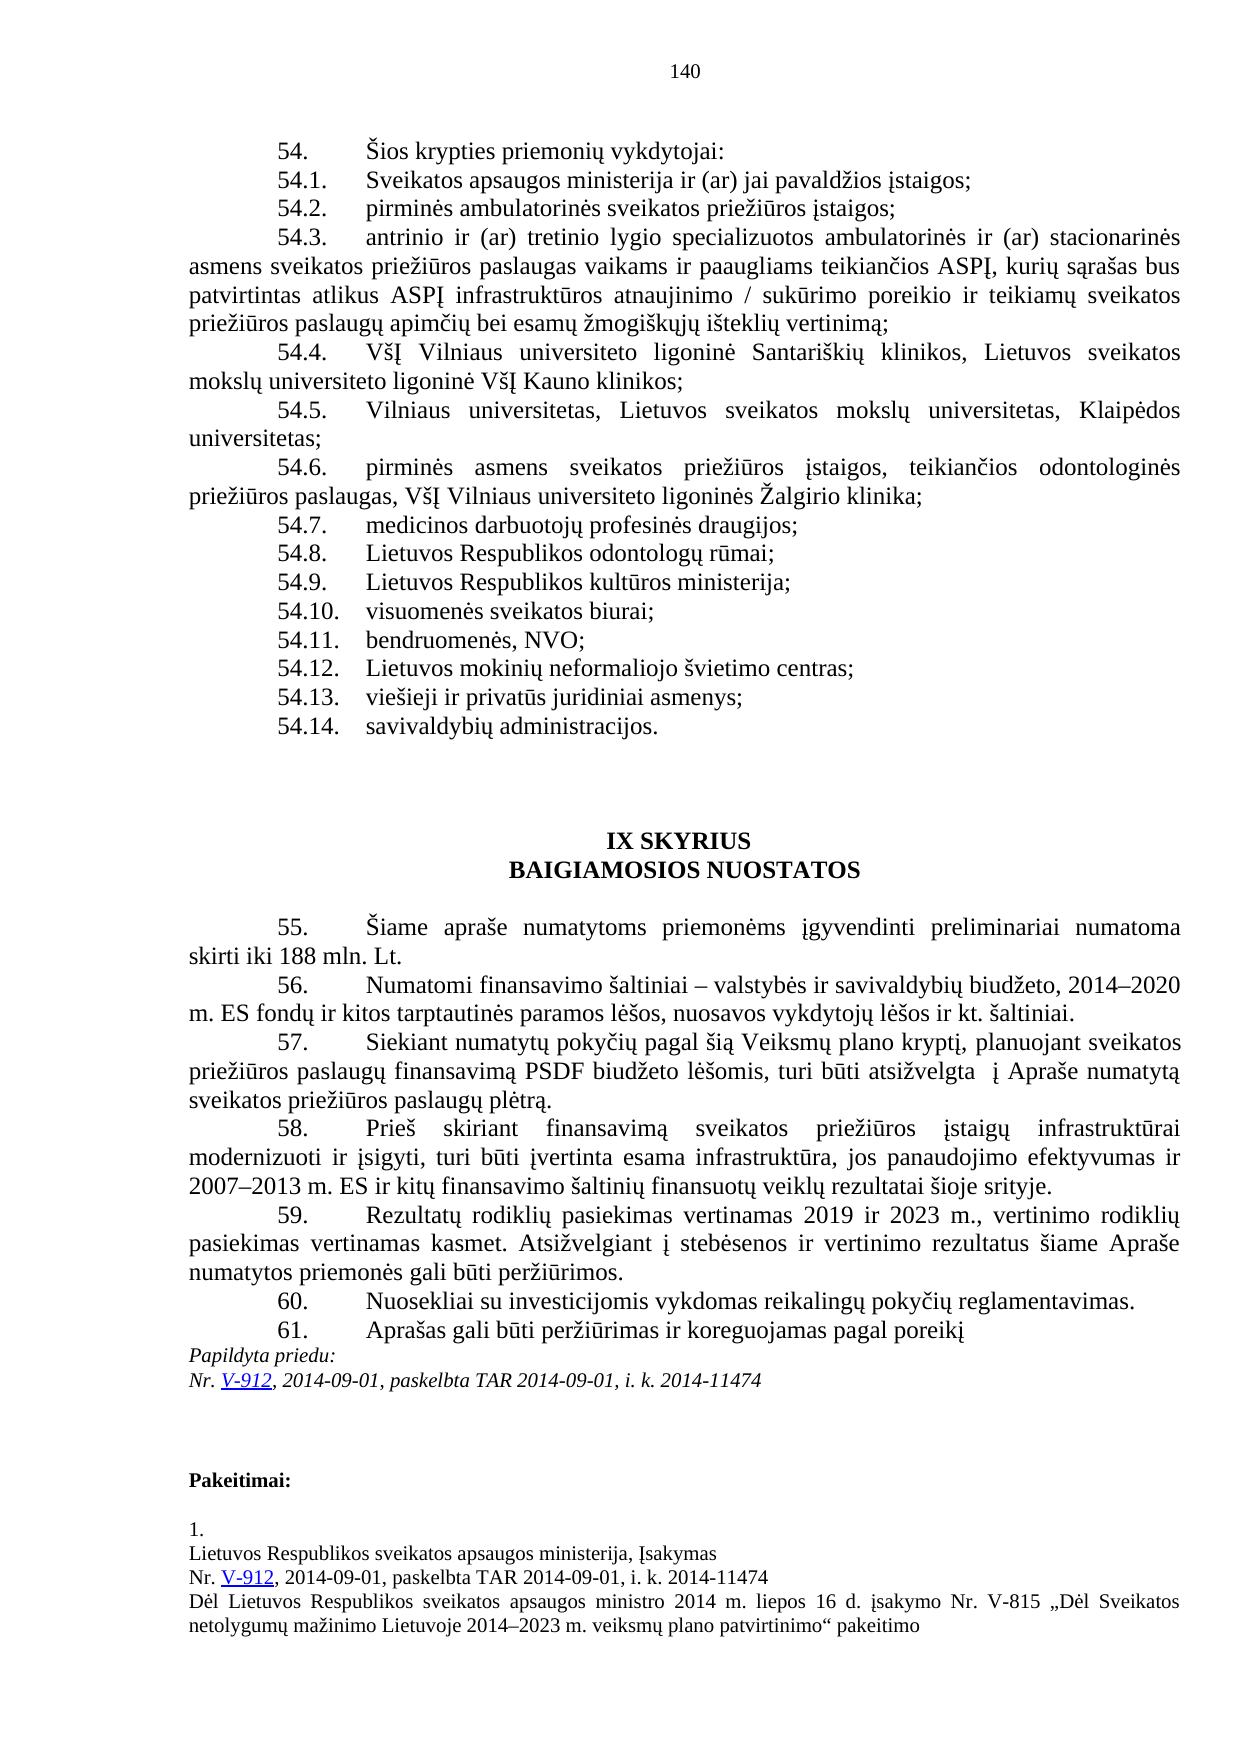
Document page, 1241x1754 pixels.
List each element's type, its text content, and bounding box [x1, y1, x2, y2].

text 58. Prieš skiriant finansavimą sveikatos priežiūros įstaigų infrastruktūrai modernizuoti ir įsigyti, turi būti įvertinta esama infrastruktūra, jos panaudojimo efektyvumas ir 2007–2013 m. ES ir kitų finansavimo šaltinių finansuotų veiklų rezultatai šioje srityje. [188, 1113, 1181, 1200]
text Lietuvos Respublikos sveikatos apsaugos ministerija, Įsakymas [188, 1541, 1181, 1565]
text 54.2. pirminės ambulatorinės sveikatos priežiūros įstaigos; [188, 193, 1181, 222]
text 54.7. medicinos darbuotojų profesinės draugijos; [188, 510, 1181, 538]
text 54.14. savivaldybių administracijos. [188, 711, 1181, 740]
text 55. Šiame apraše numatytoms priemonėms įgyvendinti preliminariai numatoma skirti iki 188 mln. Lt. [188, 912, 1181, 970]
text 54.9. Lietuvos Respublikos kultūros ministerija; [188, 567, 1181, 596]
text Pakeitimai: [188, 1468, 1181, 1492]
text Nr. V-912, 2014-09-01, paskelbta TAR 2014-09-01, i. k. 2014-11474 [188, 1565, 1181, 1589]
text 54.13. viešieji ir privatūs juridiniai asmenys; [188, 682, 1181, 711]
text 56. Numatomi finansavimo šaltiniai – valstybės ir savivaldybių biudžeto, 2014–2020 m. ES fondų ir kitos tarptautinės paramos lėšos, nuosavos vykdytojų lėšos ir kt. šaltiniai. [188, 970, 1181, 1027]
text 54.12. Lietuvos mokinių neformaliojo švietimo centras; [188, 653, 1181, 682]
text 54.10. visuomenės sveikatos biurai; [188, 596, 1181, 625]
text IX SKYRIUS [188, 826, 1181, 855]
text 60. Nuosekliai su investicijomis vykdomas reikalingų pokyčių reglamentavimas. [188, 1286, 1181, 1315]
text 1. [188, 1517, 1181, 1541]
text 59. Rezultatų rodiklių pasiekimas vertinamas 2019 ir 2023 m., vertinimo rodiklių pasiekimas vertinamas kasmet. Atsižvelgiant į stebėsenos ir vertinimo rezultatus šiame Apraše numatytos priemonės gali būti peržiūrimos. [188, 1200, 1181, 1286]
text 54. Šios krypties priemonių vykdytojai: [188, 136, 1181, 165]
text BAIGIAMOSIOS NUOSTATOS [188, 855, 1181, 883]
text 54.6. pirminės asmens sveikatos priežiūros įstaigos, teikiančios odontologinės priežiūros paslaugas, VšĮ Vilniaus universiteto ligoninės Žalgirio klinika; [188, 452, 1181, 510]
text Nr. V-912, 2014-09-01, paskelbta TAR 2014-09-01, i. k. 2014-11474 [188, 1367, 1181, 1392]
text Dėl Lietuvos Respublikos sveikatos apsaugos ministro 2014 m. liepos 16 d. įsakymo Nr. V-815 „Dėl Sveikatos netolygumų mažinimo Lietuvoje 2014–2023 m. veiksmų plano patvirtinimo“ pakeitimo [188, 1589, 1181, 1637]
text 54.5. Vilniaus universitetas, Lietuvos sveikatos mokslų universitetas, Klaipėdos universitetas; [188, 395, 1181, 452]
text 61. Aprašas gali būti peržiūrimas ir koreguojamas pagal poreikį [188, 1315, 1181, 1343]
text 57. Siekiant numatytų pokyčių pagal šią Veiksmų plano kryptį, planuojant sveikatos priežiūros paslaugų finansavimą PSDF biudžeto lėšomis, turi būti atsižvelgta į Apraše numatytą sveikatos priežiūros paslaugų plėtrą. [188, 1027, 1181, 1113]
text 54.3. antrinio ir (ar) tretinio lygio specializuotos ambulatorinės ir (ar) stacionarinės asmens sveikatos priežiūros paslaugas vaikams ir paaugliams teikiančios ASPĮ, kurių sąrašas bus patvirtintas atlikus ASPĮ infrastruktūros atnaujinimo / sukūrimo poreikio ir teikiamų sveikatos priežiūros paslaugų apimčių bei esamų žmogiškųjų išteklių vertinimą; [188, 222, 1181, 337]
text 54.4. VšĮ Vilniaus universiteto ligoninė Santariškių klinikos, Lietuvos sveikatos mokslų universiteto ligoninė VšĮ Kauno klinikos; [188, 337, 1181, 395]
text Papildyta priedu: [188, 1343, 1181, 1367]
text 54.11. bendruomenės, NVO; [188, 625, 1181, 653]
text 54.8. Lietuvos Respublikos odontologų rūmai; [188, 538, 1181, 567]
text 54.1. Sveikatos apsaugos ministerija ir (ar) jai pavaldžios įstaigos; [188, 165, 1181, 193]
